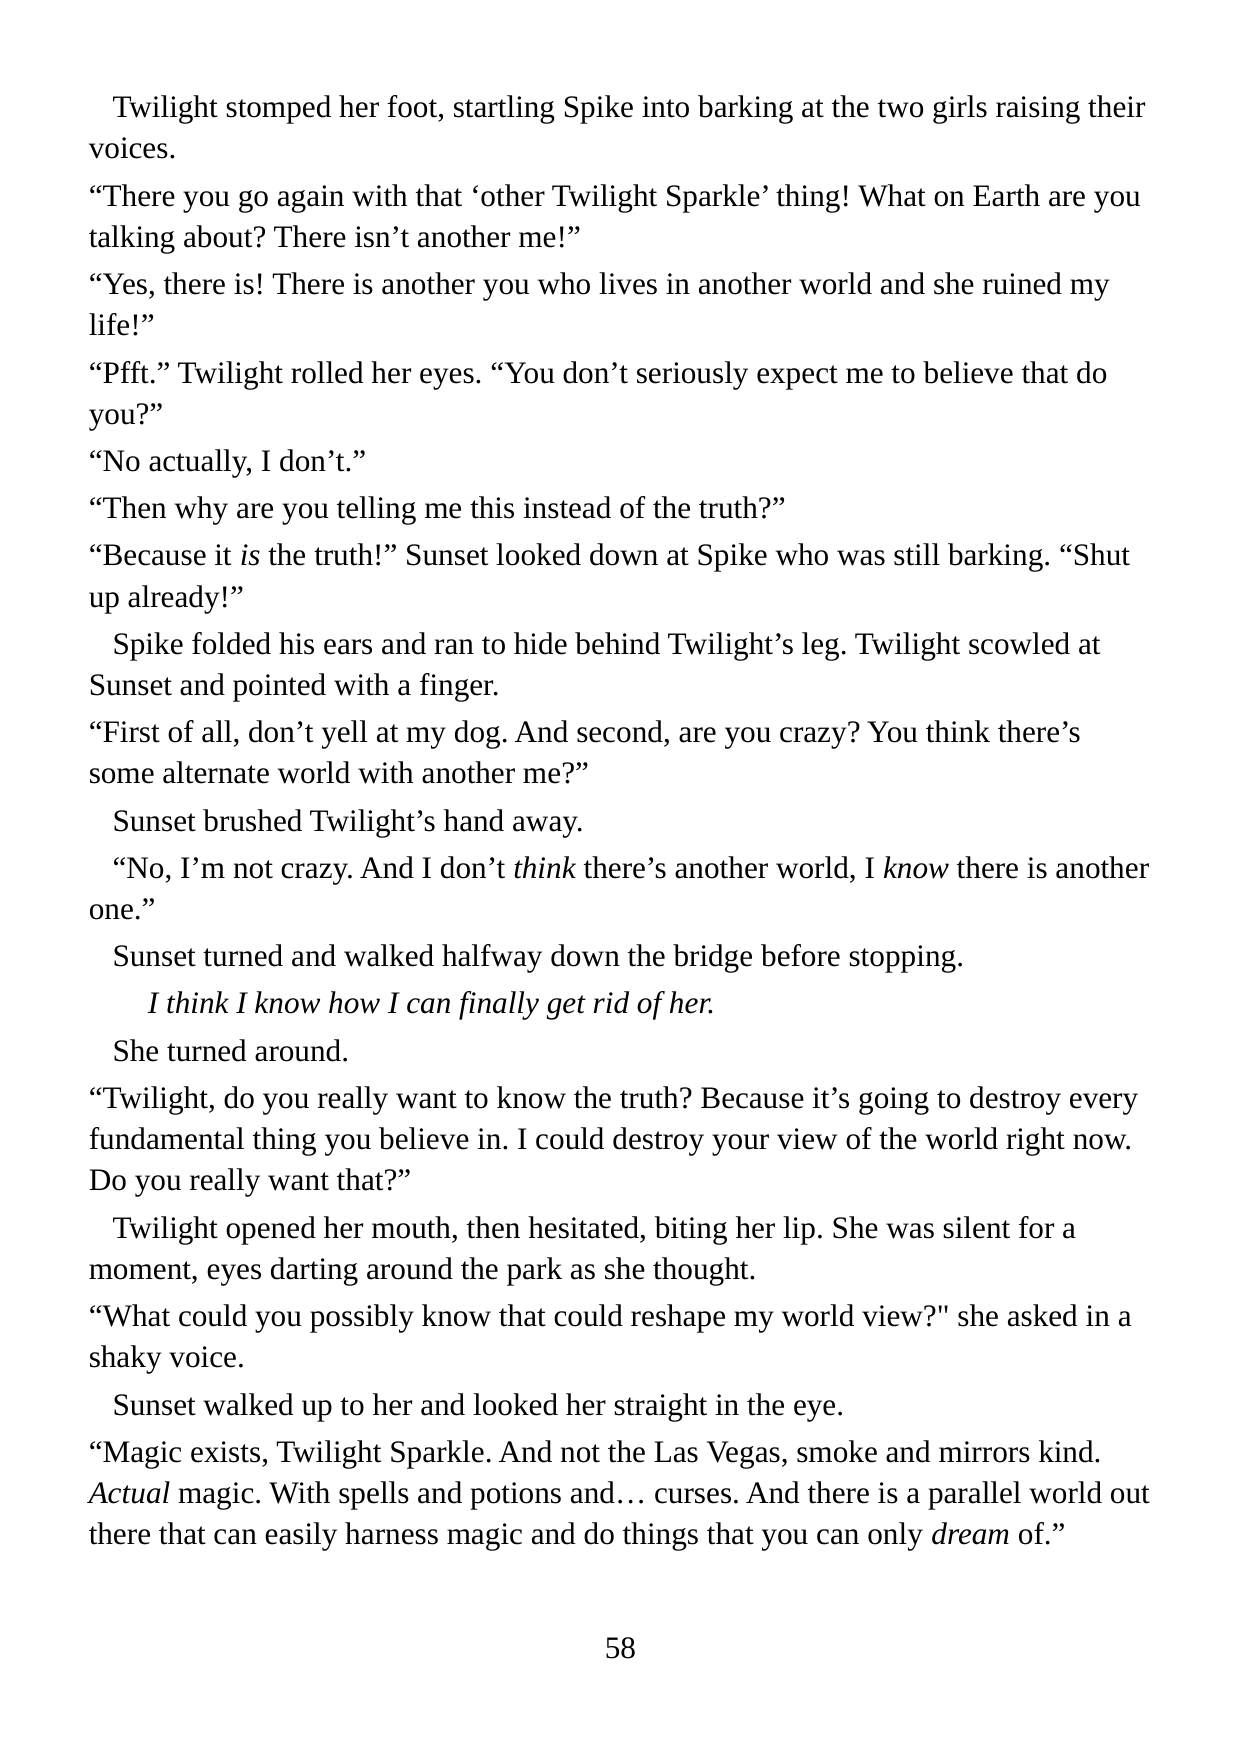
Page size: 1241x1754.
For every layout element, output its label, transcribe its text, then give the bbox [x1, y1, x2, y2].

text “Pfft.” Twilight rolled her eyes. “You don’t seriously expect me to believe that do you?” [88, 354, 1152, 431]
text Twilight opened her mouth, then hesitated, biting her lip. She was silent for a moment, eyes darting around the park as she thought. [88, 1209, 1152, 1286]
text She turned around. [88, 1032, 1152, 1068]
text Twilight stomped her foot, startling Spike into barking at the two girls raising their voices. [88, 88, 1152, 166]
text “First of all, don’t yell at my dog. And second, are you crazy? You think there’s some alternate world with another me?” [88, 713, 1152, 791]
text “Magic exists, Twilight Sparkle. And not the Las Vegas, smoke and mirrors kind. Actual magic. With spells and potions and… curses. And there is a parallel world out there that can easily harness magic and do things that you can only dream of.” [88, 1433, 1152, 1551]
text “No actually, I don’t.” [88, 442, 1152, 478]
text “What could you possibly know that could reshape my world view?" she asked in a shaky voice. [88, 1297, 1152, 1374]
text “Twilight, do you really want to know the truth? Because it’s going to destroy every fundamental thing you believe in. I could destroy your view of the world right now. Do you really want that?” [88, 1079, 1152, 1198]
text “Yes, there is! There is another you who lives in another world and she ruined my life!” [88, 265, 1152, 343]
text Sunset brushed Twilight’s hand away. [88, 802, 1152, 838]
text “Then why are you telling me this instead of the truth?” [88, 489, 1152, 525]
text Sunset walked up to her and looked her straight in the eye. [88, 1386, 1152, 1422]
text I think I know how I can finally get rid of her. [88, 985, 1152, 1021]
text Spike folded his ears and ran to hide behind Twilight’s leg. Twilight scowled at Sunset and pointed with a finger. [88, 625, 1152, 702]
text “There you go again with that ‘other Twilight Sparkle’ thing! What on Earth are you talking about? There isn’t another me!” [88, 177, 1152, 254]
text “No, I’m not crazy. And I don’t think there’s another world, I know there is another one.” [88, 849, 1152, 926]
text “Because it is the truth!” Sunset looked down at Spike who was still barking. “Shut up already!” [88, 537, 1152, 614]
text Sunset turned and walked halfway down the bridge before stopping. [88, 938, 1152, 973]
